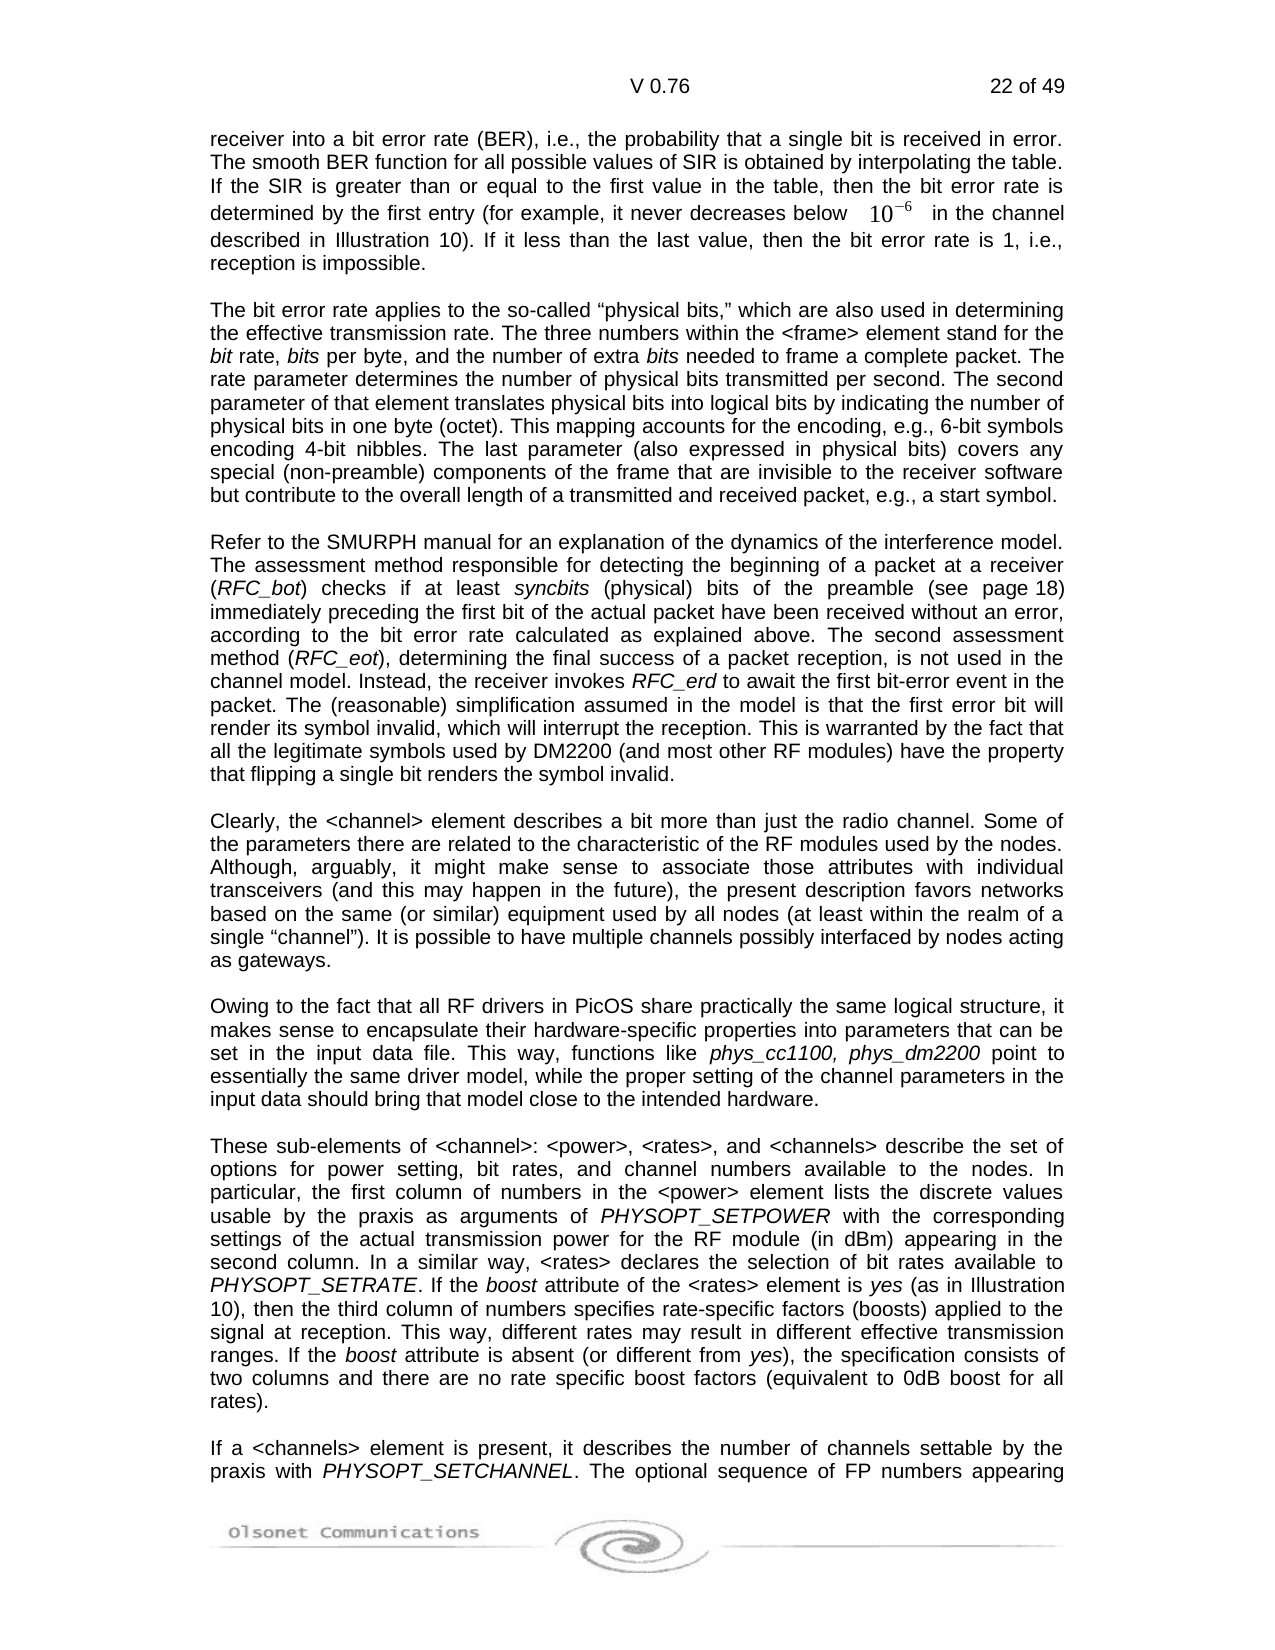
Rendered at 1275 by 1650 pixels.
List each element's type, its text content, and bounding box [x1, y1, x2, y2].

text These sub-elements of <channel>: <power>, <rates>, and <channels> describe the set of options for power setting, bit rates, and channel numbers available to the nodes. In particular, the first column of numbers in the <power> element lists the discrete values usable by the praxis as arguments of PHYSOPT_SETPOWER with the corresponding settings of the actual transmission power for the RF module (in dBm) appearing in the second column. In a similar way, <rates> declares the selection of bit rates available to PHYSOPT_SETRATE. If the boost attribute of the <rates> element is yes (as in Illustration 10), then the third column of numbers specifies rate-specific factors (boosts) applied to the signal at reception. This way, different rates may result in different effective transmission ranges. If the boost attribute is absent (or different from yes), the specification consists of two columns and there are no rate specific boost factors (equivalent to 0dB boost for all rates). [210, 1134, 1065, 1413]
text Owing to the fact that all RF drivers in PicOS share practically the same logical structure, it makes sense to encapsulate their hardware-specific properties into parameters that can be set in the input data file. This way, functions like phys_cc1100, phys_dm2200 point to essentially the same driver model, while the proper setting of the channel parameters in the input data should bring that model close to the intended hardware. [210, 995, 1065, 1111]
text If a <channels> element is present, it describes the number of channels settable by the praxis with PHYSOPT_SETCHANNEL. The optional sequence of FP numbers appearing [210, 1436, 1065, 1483]
picture [210, 1504, 1065, 1596]
text The bit error rate applies to the so-called “physical bits,” which are also used in determining the effective transmission rate. The three numbers within the <frame> element stand for the bit rate, bits per byte, and the number of extra bits needed to frame a complete packet. The rate parameter determines the number of physical bits transmitted per second. The second parameter of that element translates physical bits into logical bits by indicating the number of physical bits in one byte (octet). This mapping accounts for the encoding, e.g., 6-bit symbols encoding 4-bit nibbles. The last parameter (also expressed in physical bits) covers any special (non-preamble) components of the frame that are invisible to the receiver software but contribute to the overall length of a transmitted and received packet, e.g., a start symbol. [210, 298, 1065, 507]
text Clearly, the <channel> element describes a bit more than just the radio channel. Some of the parameters there are related to the characteristic of the RF modules used by the nodes. Although, arguably, it might make sense to associate those attributes with individual transceivers (and this may happen in the future), the present description favors networks based on the same (or similar) equipment used by all nodes (at least within the realm of a single “channel”). It is possible to have multiple channels possibly interfaced by nodes acting as gateways. [210, 809, 1065, 972]
text Refer to the SMURPH manual for an explanation of the dynamics of the interference model. The assessment method responsible for detecting the beginning of a packet at a receiver (RFC_bot) checks if at least syncbits (physical) bits of the preamble (see page 18) immediately preceding the first bit of the actual packet have been received without an error, according to the bit error rate calculated as explained above. The second assessment method (RFC_eot), determining the final success of a packet reception, is not used in the channel model. Instead, the receiver invokes RFC_erd to await the first bit-error event in the packet. The (reasonable) simplification assumed in the model is that the first error bit will render its symbol invalid, which will interrupt the reception. This is warranted by the fact that all the legitimate symbols used by DM2200 (and most other RF modules) have the property that flipping a single bit renders the symbol invalid. [210, 531, 1065, 786]
text receiver into a bit error rate (BER), i.e., the probability that a single bit is received in error. The smooth BER function for all possible values of SIR is obtained by interpolating the table. If the SIR is greater than or equal to the first value in the table, then the bit error rate is determined by the first entry (for example, it never decreases below in the channel described in Illustration 10). If it less than the last value, then the bit error rate is 1, i.e., reception is impossible. [210, 128, 1065, 275]
